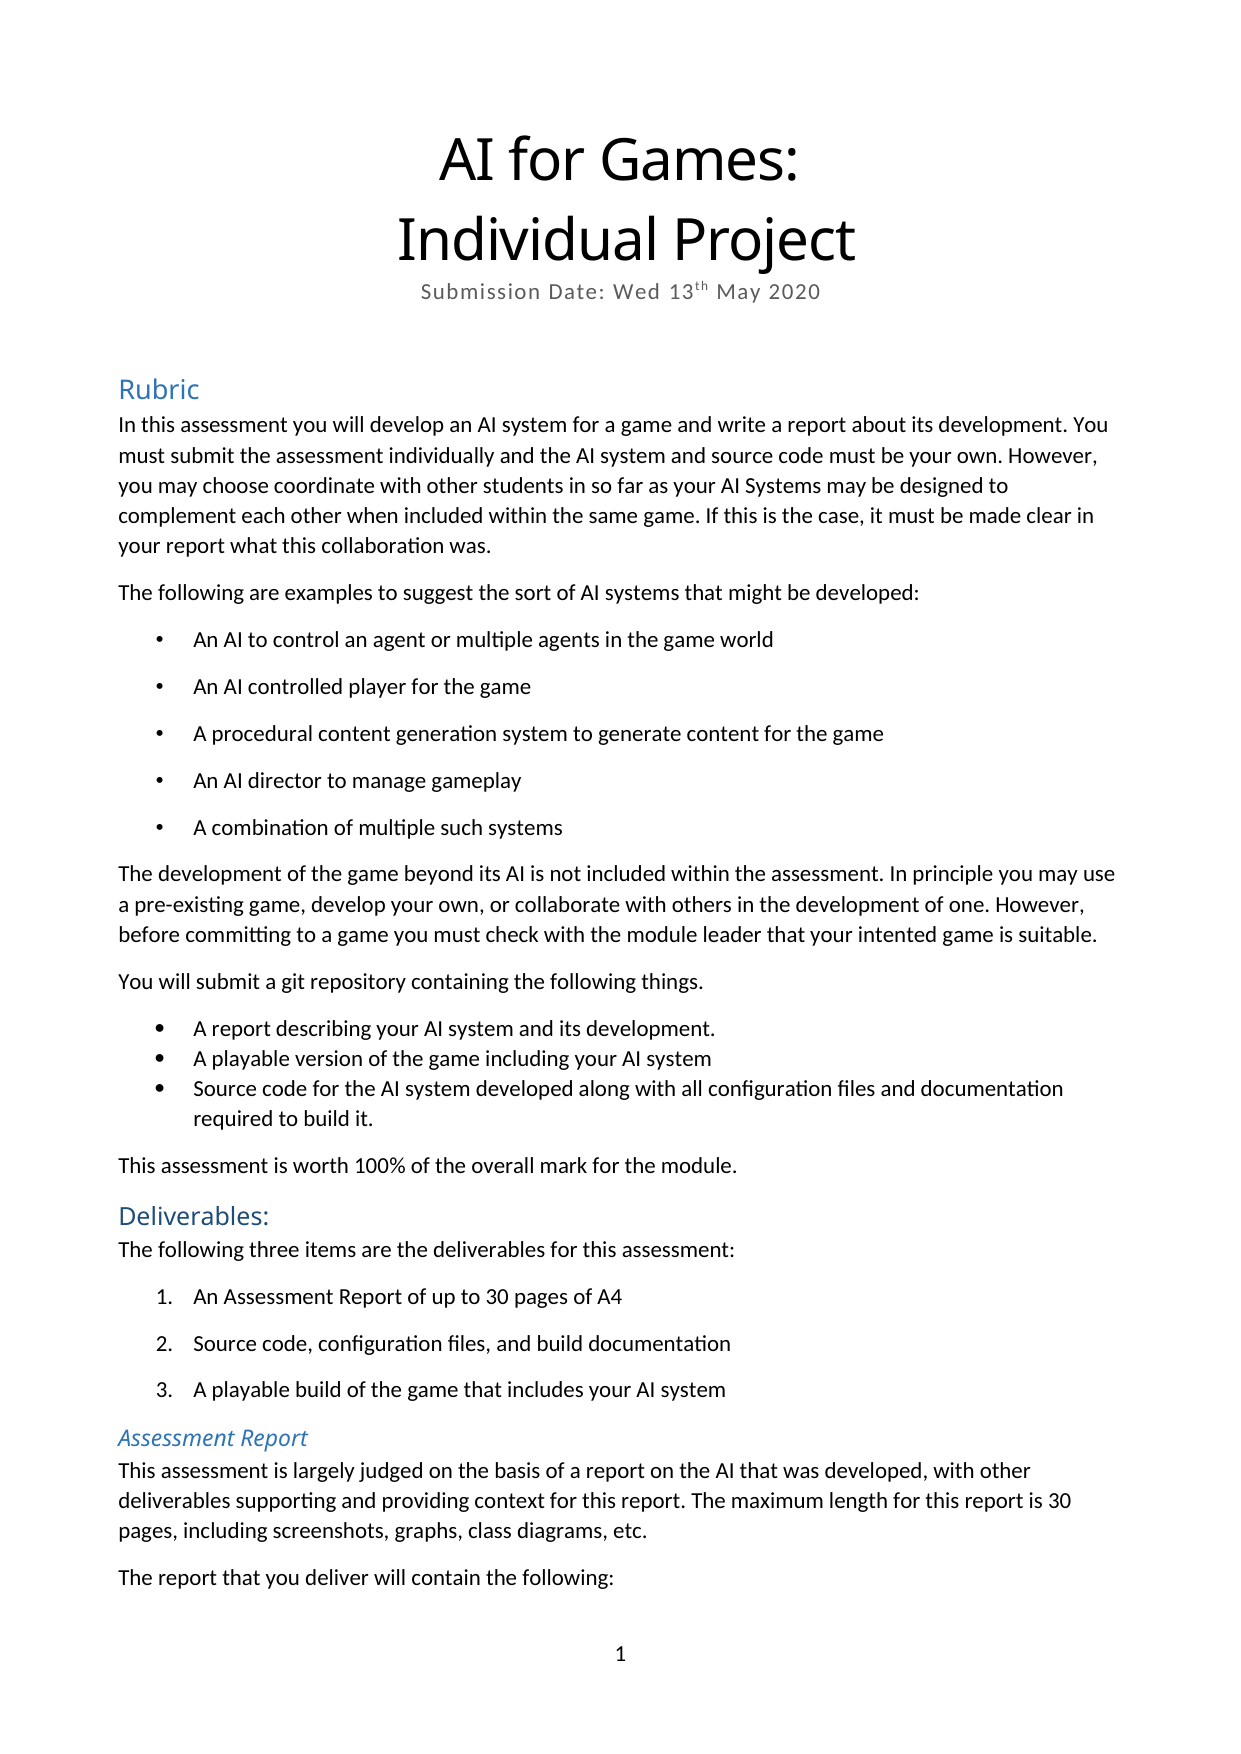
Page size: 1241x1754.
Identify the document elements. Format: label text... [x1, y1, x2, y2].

list An Assessment Report of up to 30 pages of A4 [156, 1282, 1122, 1310]
title AI for Games: [118, 118, 1122, 198]
text The development of the game beyond its AI is not included within the assessment. In principle you may use a pre-existing game, develop your own, or collaborate with others in the development of one. However, before committing to a game you must check with the module leader that your intented game is suitable. [118, 859, 1122, 948]
list Source code for the AI system developed along with all configuration files and documentation required to build it. [156, 1074, 1122, 1132]
list An AI to control an agent or multiple agents in the game world [156, 625, 1122, 653]
text The report that you deliver will contain the following: [118, 1563, 1122, 1591]
list An AI director to manage gameplay [156, 766, 1122, 794]
text This assessment is largely judged on the basis of a report on the AI that was developed, with other deliverables supporting and providing context for this report. The maximum length for this report is 30 pages, including screenshots, graphs, class diagrams, etc. [118, 1456, 1122, 1544]
text This assessment is worth 100% of the overall mark for the module. [118, 1151, 1122, 1179]
list A combination of multiple such systems [156, 813, 1122, 841]
subtitle Deliverables: [118, 1198, 1122, 1232]
list A report describing your AI system and its development. [156, 1014, 1122, 1042]
text In this assessment you will develop an AI system for a game and write a report about its development. You must submit the assessment individually and the AI system and source code must be your own. However, you may choose coordinate with other students in so far as your AI Systems may be designed to complement each other when included within the same game. If this is the case, it must be made clear in your report what this collaboration was. [118, 411, 1122, 559]
text The following are examples to suggest the sort of AI systems that might be developed: [118, 578, 1122, 606]
subtitle Submission Date: Wed 13th May 2020 [118, 277, 1122, 305]
list A procedural content generation system to generate content for the game [156, 719, 1122, 747]
list Source code, configuration files, and build documentation [156, 1329, 1122, 1357]
subtitle Rubric [118, 371, 1122, 408]
subtitle Assessment Report [118, 1422, 1122, 1454]
list A playable build of the game that includes your AI system [156, 1376, 1122, 1403]
title Individual Project [118, 198, 1122, 277]
list A playable version of the game including your AI system [156, 1044, 1122, 1072]
text You will submit a git repository containing the following things. [118, 967, 1122, 995]
text The following three items are the deliverables for this assessment: [118, 1235, 1122, 1263]
list An AI controlled player for the game [156, 672, 1122, 700]
